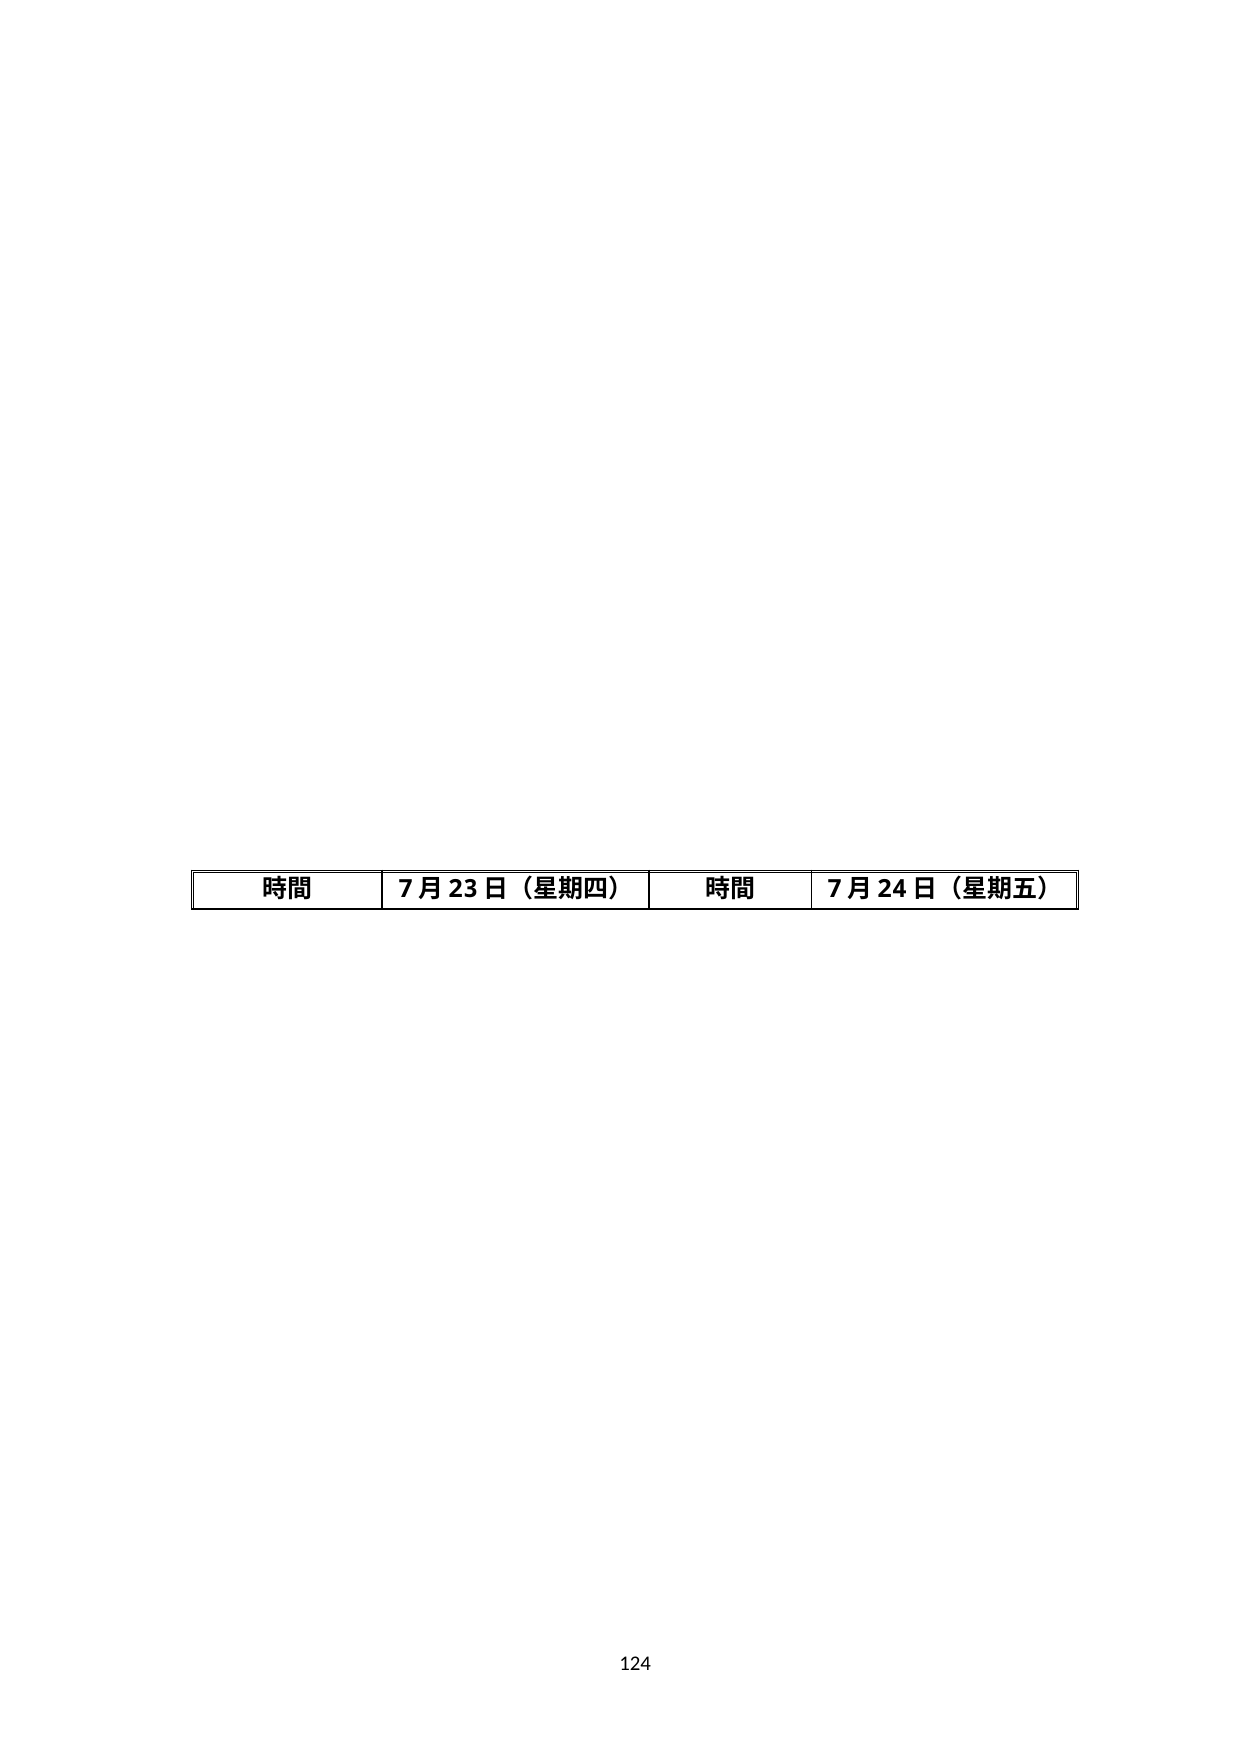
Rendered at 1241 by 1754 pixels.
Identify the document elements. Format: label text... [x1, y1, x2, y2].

table_header 7月24日（星期五） [812, 873, 1076, 908]
table_header 7月23日（星期四） [383, 873, 648, 908]
table_header 時間 [650, 873, 811, 908]
table_header 時間 [194, 873, 381, 908]
